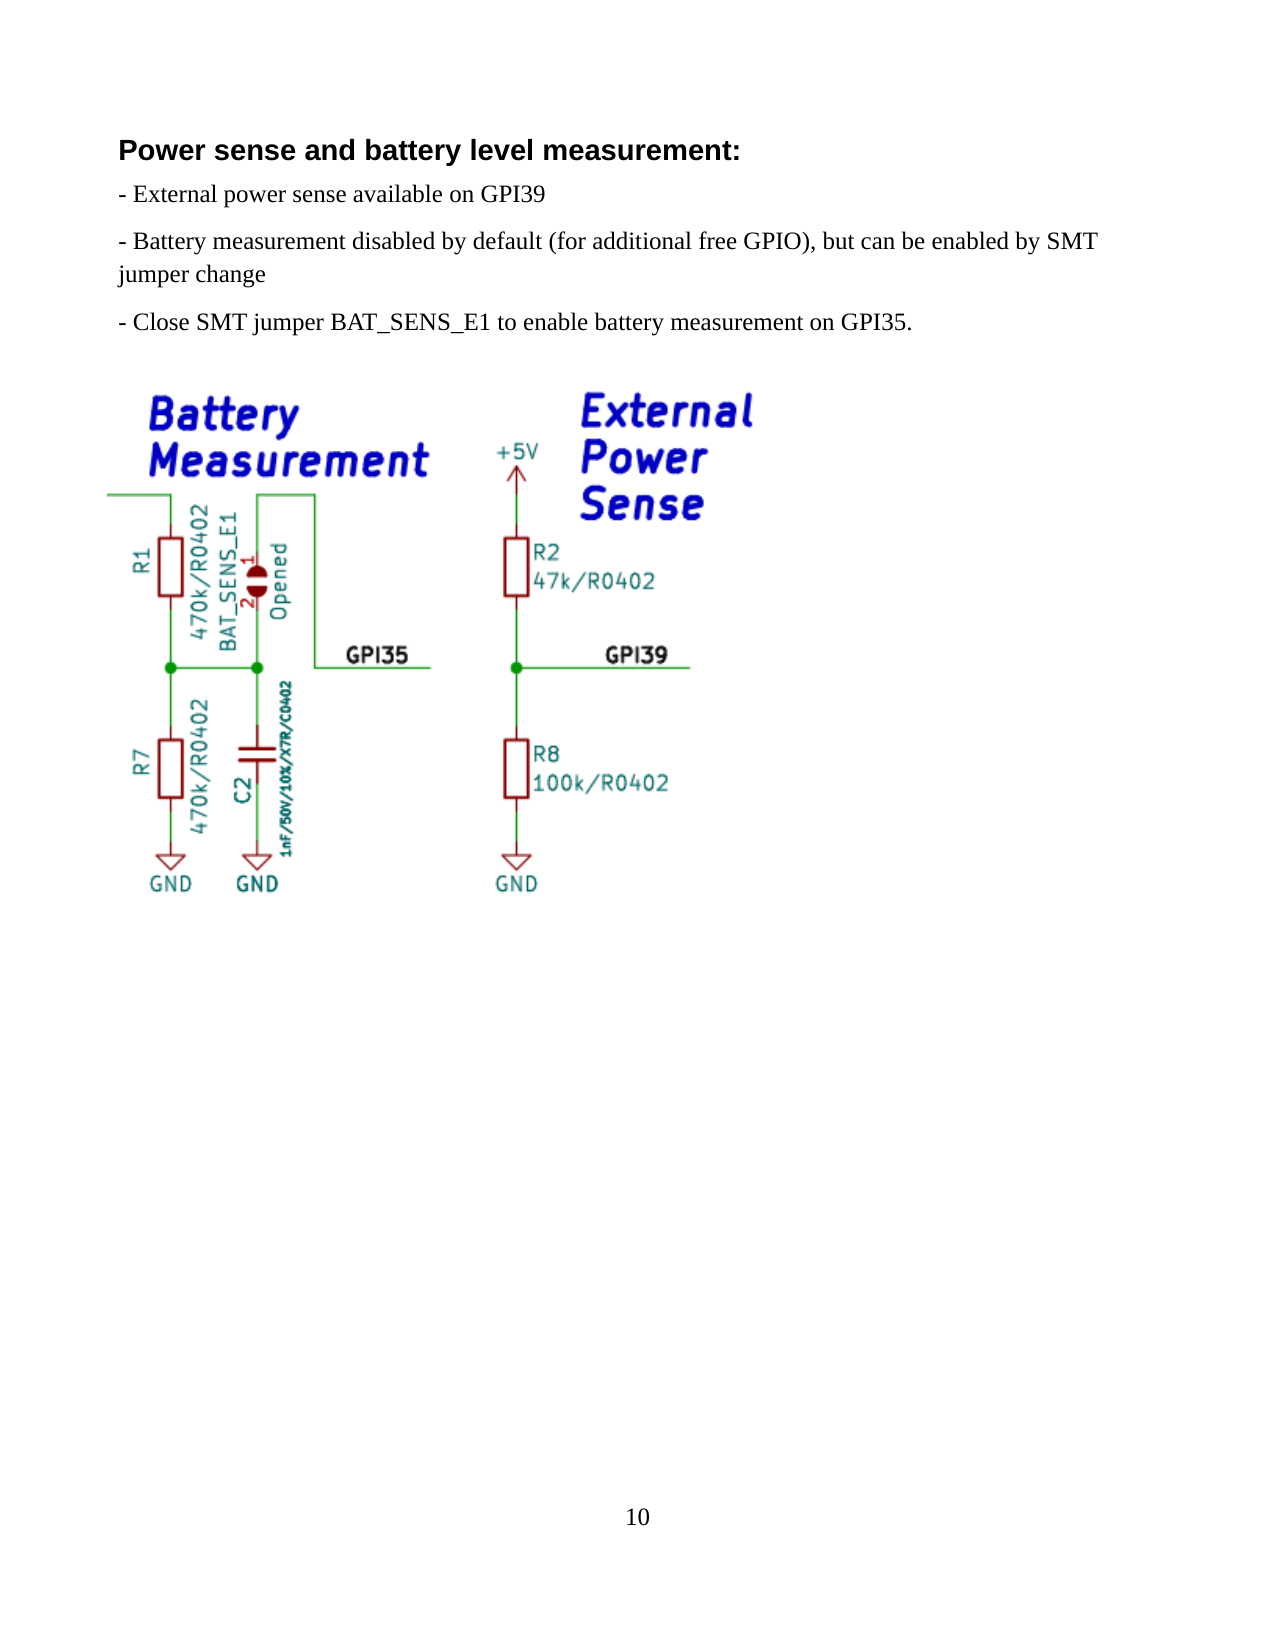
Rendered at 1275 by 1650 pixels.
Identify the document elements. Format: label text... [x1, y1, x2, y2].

text - External power sense available on GPI39 [118, 179, 1157, 207]
picture [106, 367, 768, 937]
text - Battery measurement disabled by default (for additional free GPIO), but can be enabled by SMT jumper change [118, 226, 1157, 288]
text - Close SMT jumper BAT_SENS_E1 to enable battery measurement on GPI35. [118, 307, 1157, 336]
subtitle Power sense and battery level measurement: [118, 133, 1157, 166]
